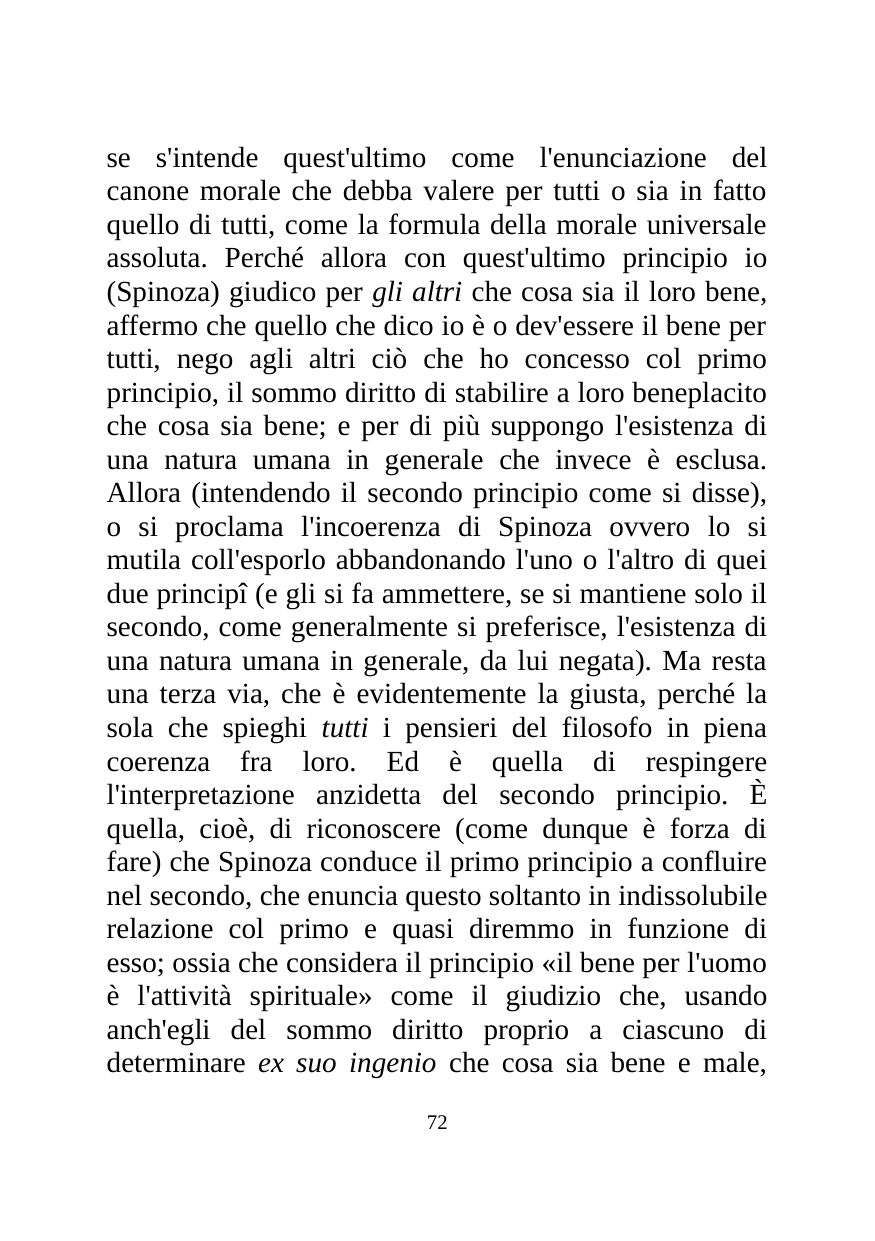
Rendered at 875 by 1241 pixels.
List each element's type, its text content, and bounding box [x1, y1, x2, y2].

text se s'intende quest'ultimo come l'enunciazione del canone morale che debba valere per tutti o sia in fatto quello di tutti, come la formula della morale universale assoluta. Perché allora con quest'ultimo principio io (Spinoza) giudico per gli altri che cosa sia il loro bene, affermo che quello che dico io è o dev'essere il bene per tutti, nego agli altri ciò che ho concesso col primo principio, il sommo diritto di stabilire a loro beneplacito che cosa sia bene; e per di più suppongo l'esistenza di una natura umana in generale che invece è esclusa. Allora (intendendo il secondo principio come si disse), o si proclama l'incoerenza di Spinoza ovvero lo si mutila coll'esporlo abbandonando l'uno o l'altro di quei due principî (e gli si fa ammettere, se si mantiene solo il secondo, come generalmente si preferisce, l'esistenza di una natura umana in generale, da lui negata). Ma resta una terza via, che è evidentemente la giusta, perché la sola che spieghi tutti i pensieri del filosofo in piena coerenza fra loro. Ed è quella di respingere l'interpretazione anzidetta del secondo principio. È quella, cioè, di riconoscere (come dunque è forza di fare) che Spinoza conduce il primo principio a confluire nel secondo, che enuncia questo soltanto in indissolubile relazione col primo e quasi diremmo in funzione di esso; ossia che considera il principio «il bene per l'uomo è l'attività spirituale» come il giudizio che, usando anch'egli del sommo diritto proprio a ciascuno di determinare ex suo ingenio che cosa sia bene e male, [106, 140, 768, 1079]
